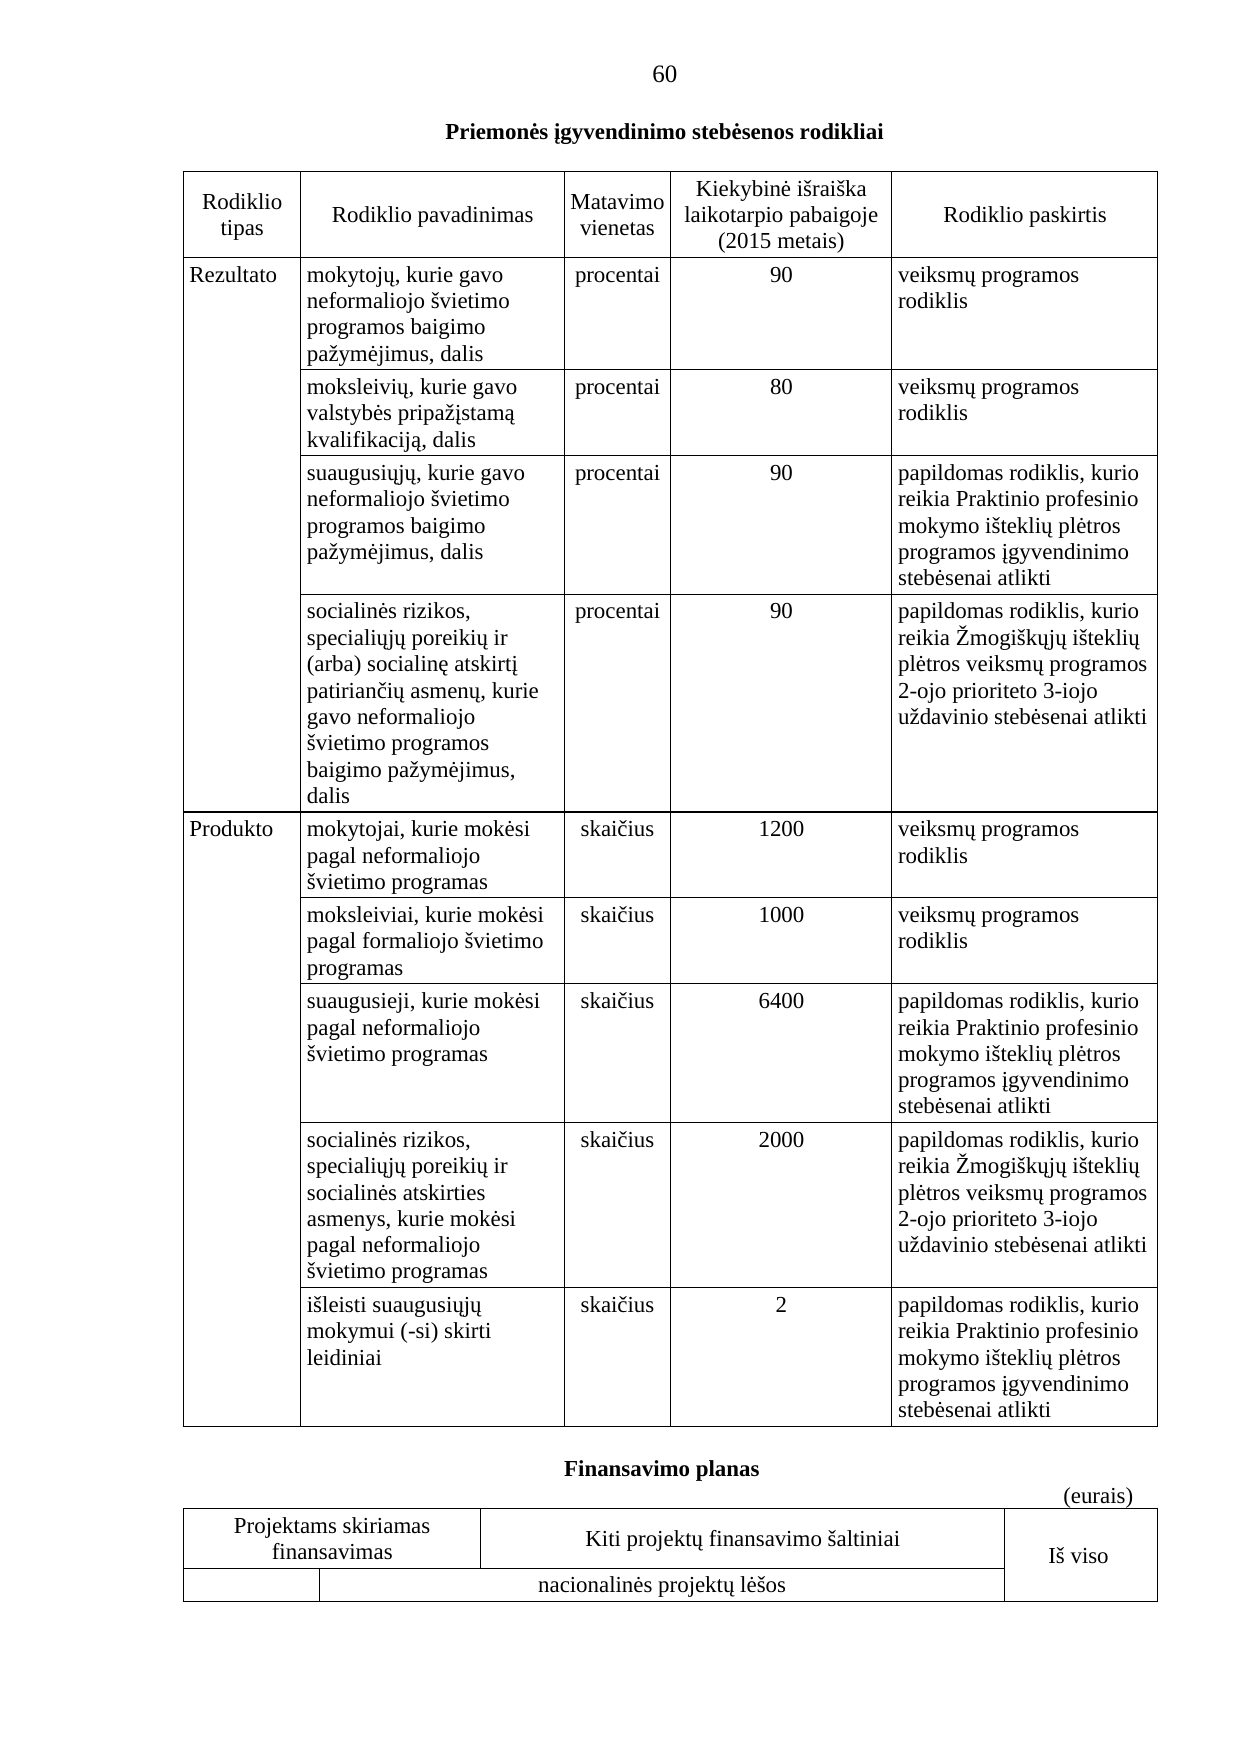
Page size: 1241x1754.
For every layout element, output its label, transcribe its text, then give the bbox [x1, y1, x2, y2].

table_cell Produkto [184, 813, 300, 1426]
table_cell moksleivių, kurie gavo valstybės pripažįstamą kvalifikaciją, dalis [301, 370, 564, 455]
table_cell 2000 [671, 1123, 891, 1287]
table_cell 1200 [671, 813, 891, 897]
table_cell mokytojai, kurie mokėsi pagal neformaliojo švietimo programas [301, 813, 564, 897]
table_header Rodiklio tipas [184, 172, 300, 257]
table_cell Rezultato [184, 258, 300, 811]
table_cell veiksmų programos rodiklis [892, 370, 1157, 455]
table_cell 1000 [671, 898, 891, 983]
table_cell papildomas rodiklis, kurio reikia Praktinio profesinio mokymo išteklių plėtros programos įgyvendinimo stebėsenai atlikti [892, 456, 1157, 594]
text Priemonės įgyvendinimo stebėsenos rodikliai [177, 118, 1152, 144]
table_cell skaičius [565, 1288, 670, 1426]
table_cell 90 [671, 456, 891, 594]
table_cell 90 [671, 258, 891, 369]
table_cell procentai [565, 456, 670, 594]
table_cell veiksmų programos rodiklis [892, 813, 1157, 897]
text Finansavimo planas [177, 1455, 1152, 1482]
table_cell skaičius [565, 984, 670, 1122]
table_cell suaugusiųjų, kurie gavo neformaliojo švietimo programos baigimo pažymėjimus, dalis [301, 456, 564, 594]
table_header Iš viso [1005, 1509, 1157, 1601]
table_header Kiekybinė išraiška laikotarpio pabaigoje (2015 metais) [671, 172, 891, 257]
table_cell mokytojų, kurie gavo neformaliojo švietimo programos baigimo pažymėjimus, dalis [301, 258, 564, 369]
table_cell moksleiviai, kurie mokėsi pagal formaliojo švietimo programas [301, 898, 564, 983]
table_header Matavimo vienetas [565, 172, 670, 257]
table_header Rodiklio pavadinimas [301, 172, 564, 257]
table_cell veiksmų programos rodiklis [892, 258, 1157, 369]
table_cell papildomas rodiklis, kurio reikia Žmogiškųjų išteklių plėtros veiksmų programos 2-ojo prioriteto 3-iojo uždavinio stebėsenai atlikti [892, 595, 1157, 811]
table_cell nacionalinės projektų lėšos [320, 1569, 1004, 1601]
table_cell papildomas rodiklis, kurio reikia Praktinio profesinio mokymo išteklių plėtros programos įgyvendinimo stebėsenai atlikti [892, 984, 1157, 1122]
table_header Projektams skiriamas finansavimas [184, 1509, 480, 1568]
table_cell socialinės rizikos, specialiųjų poreikių ir socialinės atskirties asmenys, kurie mokėsi pagal neformaliojo švietimo programas [301, 1123, 564, 1287]
table_cell išleisti suaugusiųjų mokymui (-si) skirti leidiniai [301, 1288, 564, 1426]
table_cell skaičius [565, 1123, 670, 1287]
table_cell papildomas rodiklis, kurio reikia Praktinio profesinio mokymo išteklių plėtros programos įgyvendinimo stebėsenai atlikti [892, 1288, 1157, 1426]
table_cell [184, 1569, 319, 1601]
table_cell procentai [565, 595, 670, 811]
table_cell procentai [565, 370, 670, 455]
table_cell procentai [565, 258, 670, 369]
table_cell 80 [671, 370, 891, 455]
table_cell veiksmų programos rodiklis [892, 898, 1157, 983]
table_cell papildomas rodiklis, kurio reikia Žmogiškųjų išteklių plėtros veiksmų programos 2-ojo prioriteto 3-iojo uždavinio stebėsenai atlikti [892, 1123, 1157, 1287]
table_cell socialinės rizikos, specialiųjų poreikių ir (arba) socialinę atskirtį patiriančių asmenų, kurie gavo neformaliojo švietimo programos baigimo pažymėjimus, dalis [301, 595, 564, 811]
table_cell 90 [671, 595, 891, 811]
table_header Kiti projektų finansavimo šaltiniai [481, 1509, 1004, 1568]
table_cell 2 [671, 1288, 891, 1426]
table_cell skaičius [565, 898, 670, 983]
table_header Rodiklio paskirtis [892, 172, 1157, 257]
table_cell 6400 [671, 984, 891, 1122]
text (eurais) [177, 1482, 1152, 1508]
table_cell suaugusieji, kurie mokėsi pagal neformaliojo švietimo programas [301, 984, 564, 1122]
table_cell skaičius [565, 813, 670, 897]
